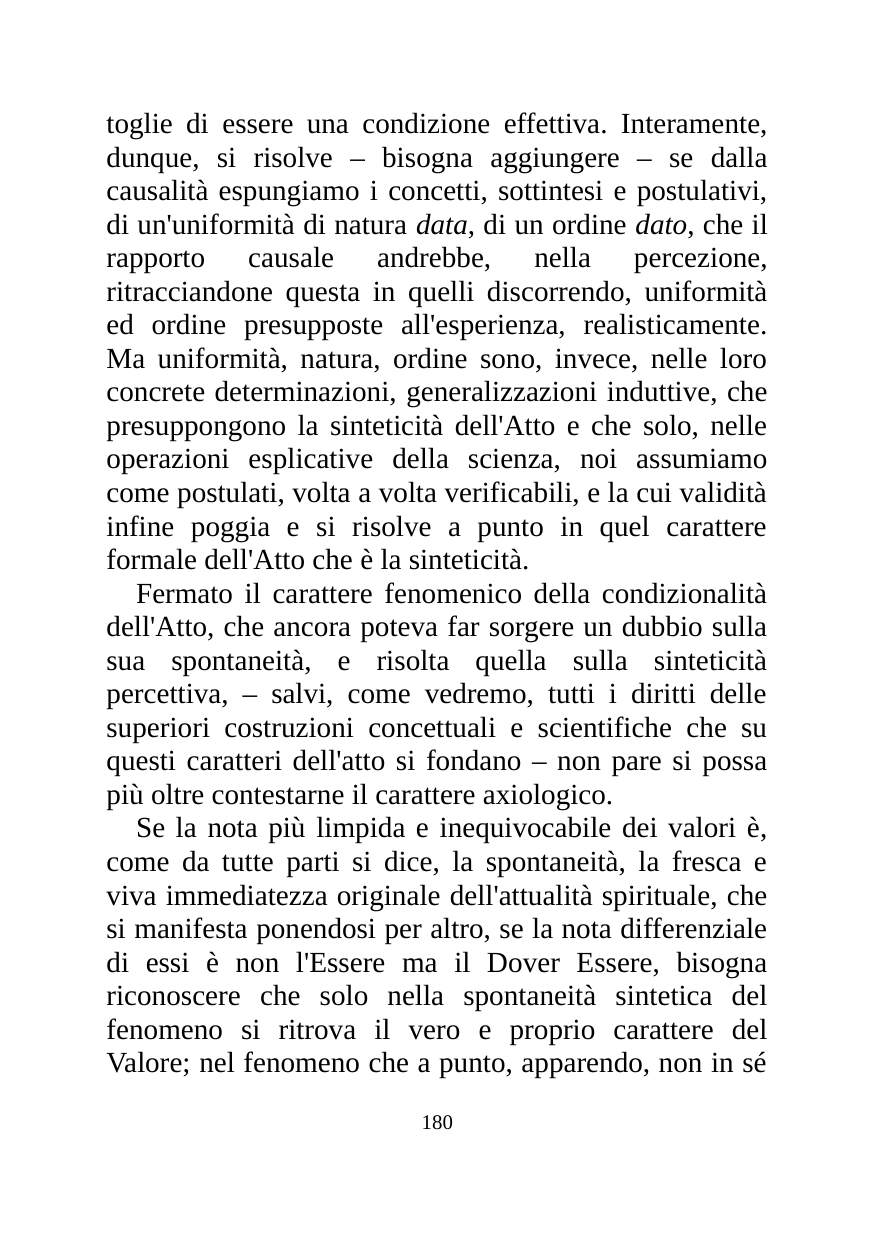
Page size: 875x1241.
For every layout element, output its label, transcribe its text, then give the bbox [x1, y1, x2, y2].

text Fermato il carattere fenomenico della condizionalità dell'Atto, che ancora poteva far sorgere un dubbio sulla sua spontaneità, e risolta quella sulla sinteticità percettiva, – salvi, come vedremo, tutti i diritti delle superiori costruzioni concettuali e scientifiche che su questi caratteri dell'atto si fondano – non pare si possa più oltre contestarne il carattere axiologico. [106, 576, 768, 811]
text toglie di essere una condizione effettiva. Interamente, dunque, si risolve – bisogna aggiungere – se dalla causalità espungiamo i concetti, sottintesi e postulativi, di un'uniformità di natura data, di un ordine dato, che il rapporto causale andrebbe, nella percezione, ritracciandone questa in quelli discorrendo, uniformità ed ordine presupposte all'esperienza, realisticamente. Ma uniformità, natura, ordine sono, invece, nelle loro concrete determinazioni, generalizzazioni induttive, che presuppongono la sinteticità dell'Atto e che solo, nelle operazioni esplicative della scienza, noi assumiamo come postulati, volta a volta verificabili, e la cui validità infine poggia e si risolve a punto in quel carattere formale dell'Atto che è la sinteticità. [106, 106, 768, 576]
text Se la nota più limpida e inequivocabile dei valori è, come da tutte parti si dice, la spontaneità, la fresca e viva immediatezza originale dell'attualità spirituale, che si manifesta ponendosi per altro, se la nota differenziale di essi è non l'Essere ma il Dover Essere, bisogna riconoscere che solo nella spontaneità sintetica del fenomeno si ritrova il vero e proprio carattere del Valore; nel fenomeno che a punto, apparendo, non in sé [106, 811, 768, 1079]
